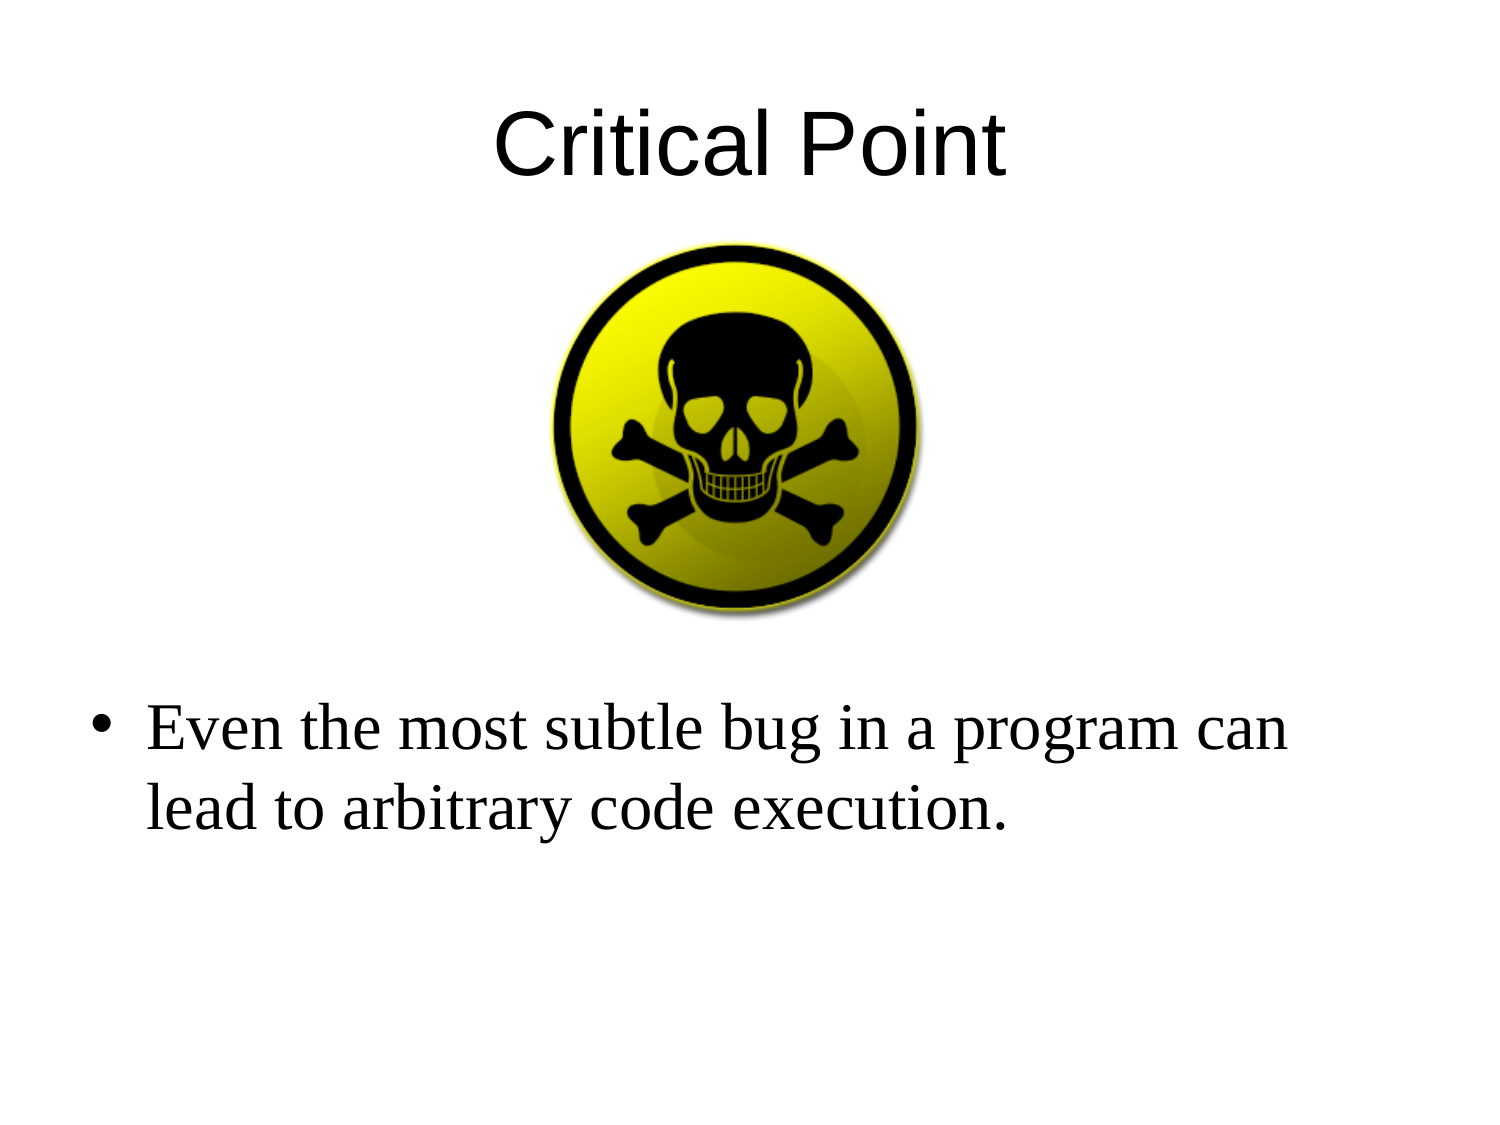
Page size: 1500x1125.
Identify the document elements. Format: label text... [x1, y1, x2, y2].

title Critical Point [75, 45, 1426, 233]
list Even the most subtle bug in a program can lead to arbitrary code execution. [75, 674, 1426, 1005]
picture [537, 224, 935, 630]
